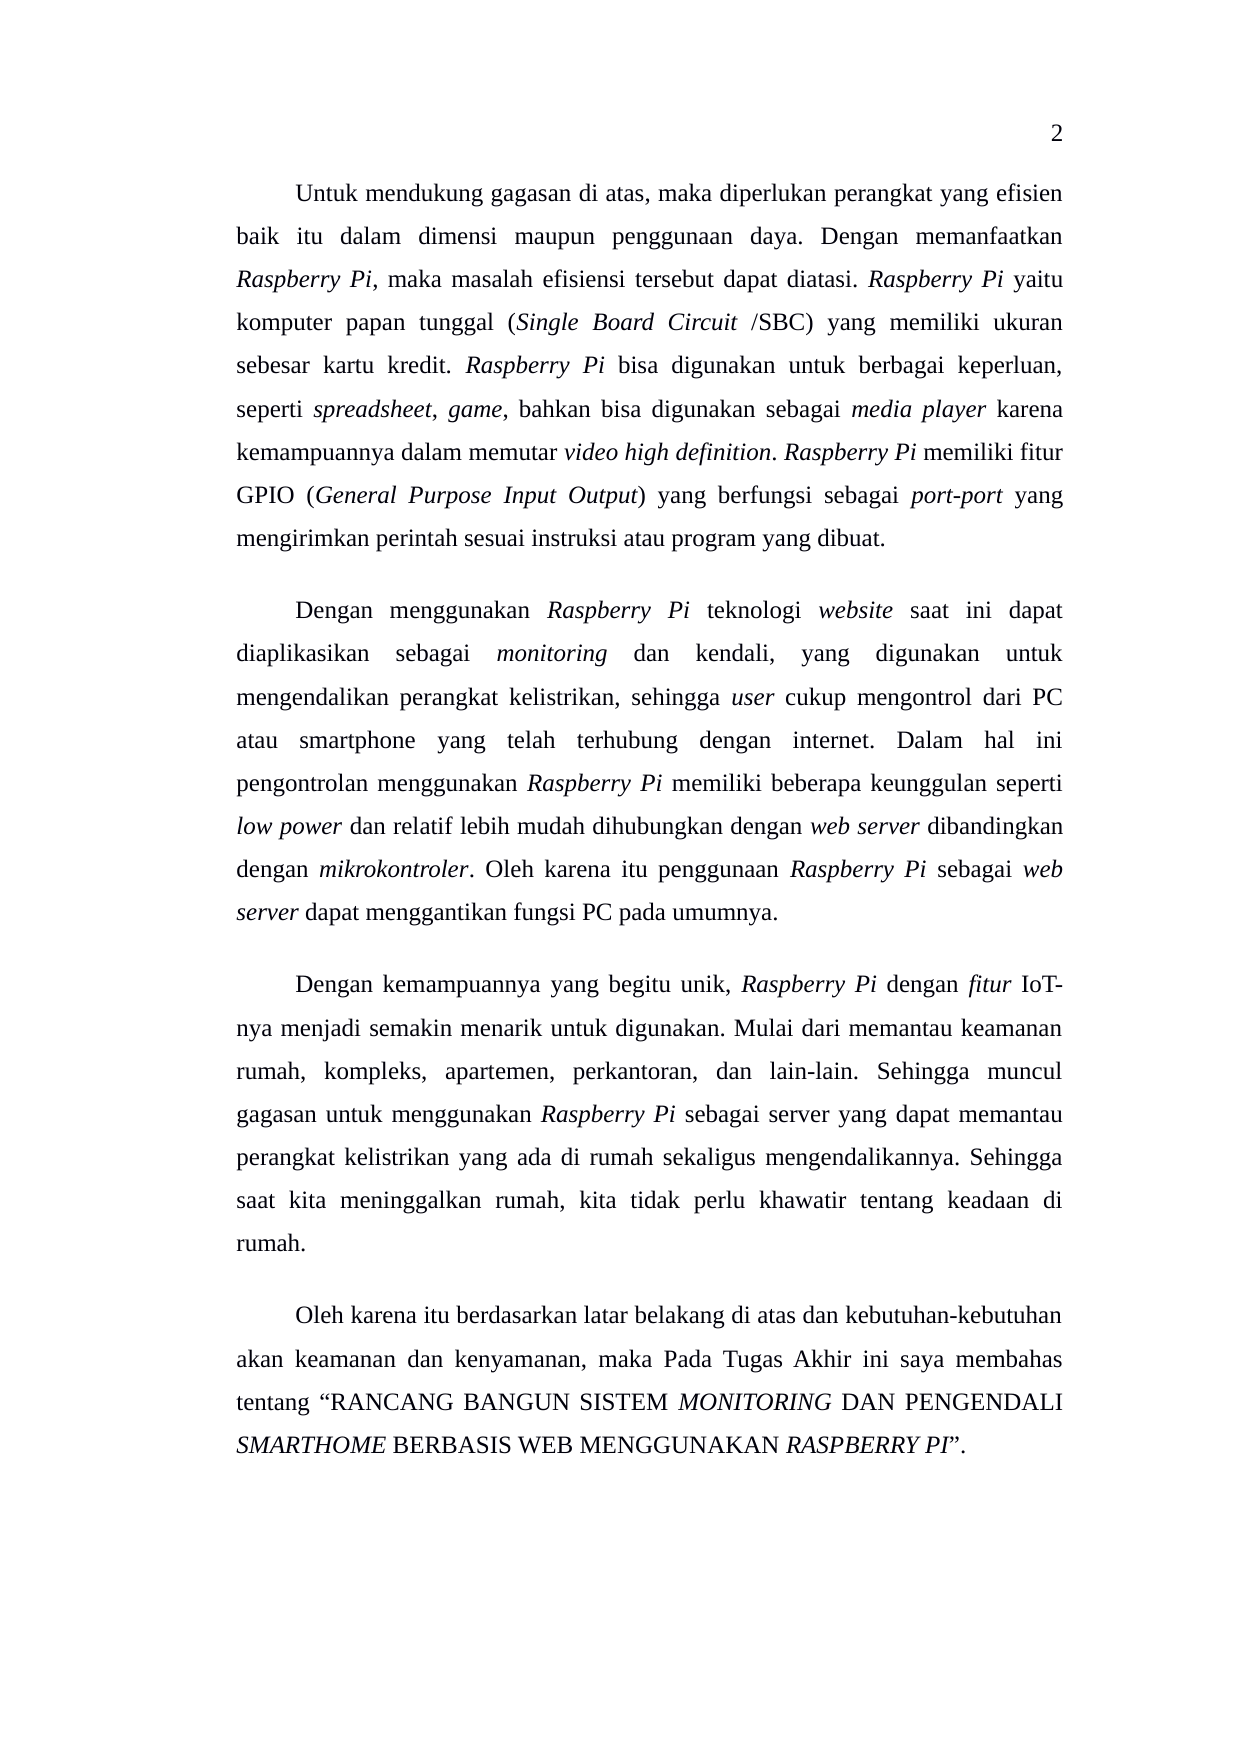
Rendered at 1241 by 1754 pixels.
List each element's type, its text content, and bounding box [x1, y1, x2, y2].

text Untuk mendukung gagasan di atas, maka diperlukan perangkat yang efisien baik itu dalam dimensi maupun penggunaan daya. Dengan memanfaatkan Raspberry Pi, maka masalah efisiensi tersebut dapat diatasi. Raspberry Pi yaitu komputer papan tunggal (Single Board Circuit /SBC) yang memiliki ukuran sebesar kartu kredit. Raspberry Pi bisa digunakan untuk berbagai keperluan, seperti spreadsheet, game, bahkan bisa digunakan sebagai media player karena kemampuannya dalam memutar video high definition. Raspberry Pi memiliki fitur GPIO (General Purpose Input Output) yang berfungsi sebagai port-port yang mengirimkan perintah sesuai instruksi atau program yang dibuat. [236, 178, 1063, 552]
text Dengan kemampuannya yang begitu unik, Raspberry Pi dengan fitur IoT-nya menjadi semakin menarik untuk digunakan. Mulai dari memantau keamanan rumah, kompleks, apartemen, perkantoran, dan lain-lain. Sehingga muncul gagasan untuk menggunakan Raspberry Pi sebagai server yang dapat memantau perangkat kelistrikan yang ada di rumah sekaligus mengendalikannya. Sehingga saat kita meninggalkan rumah, kita tidak perlu khawatir tentang keadaan di rumah. [236, 969, 1063, 1257]
text Oleh karena itu berdasarkan latar belakang di atas dan kebutuhan-kebutuhan akan keamanan dan kenyamanan, maka Pada Tugas Akhir ini saya membahas tentang “RANCANG BANGUN SISTEM MONITORING DAN PENGENDALI SMARTHOME BERBASIS WEB MENGGUNAKAN RASPBERRY PI”. [236, 1301, 1063, 1459]
text Dengan menggunakan Raspberry Pi teknologi website saat ini dapat diaplikasikan sebagai monitoring dan kendali, yang digunakan untuk mengendalikan perangkat kelistrikan, sehingga user cukup mengontrol dari PC atau smartphone yang telah terhubung dengan internet. Dalam hal ini pengontrolan menggunakan Raspberry Pi memiliki beberapa keunggulan seperti low power dan relatif lebih mudah dihubungkan dengan web server dibandingkan dengan mikrokontroler. Oleh karena itu penggunaan Raspberry Pi sebagai web server dapat menggantikan fungsi PC pada umumnya. [236, 595, 1063, 926]
